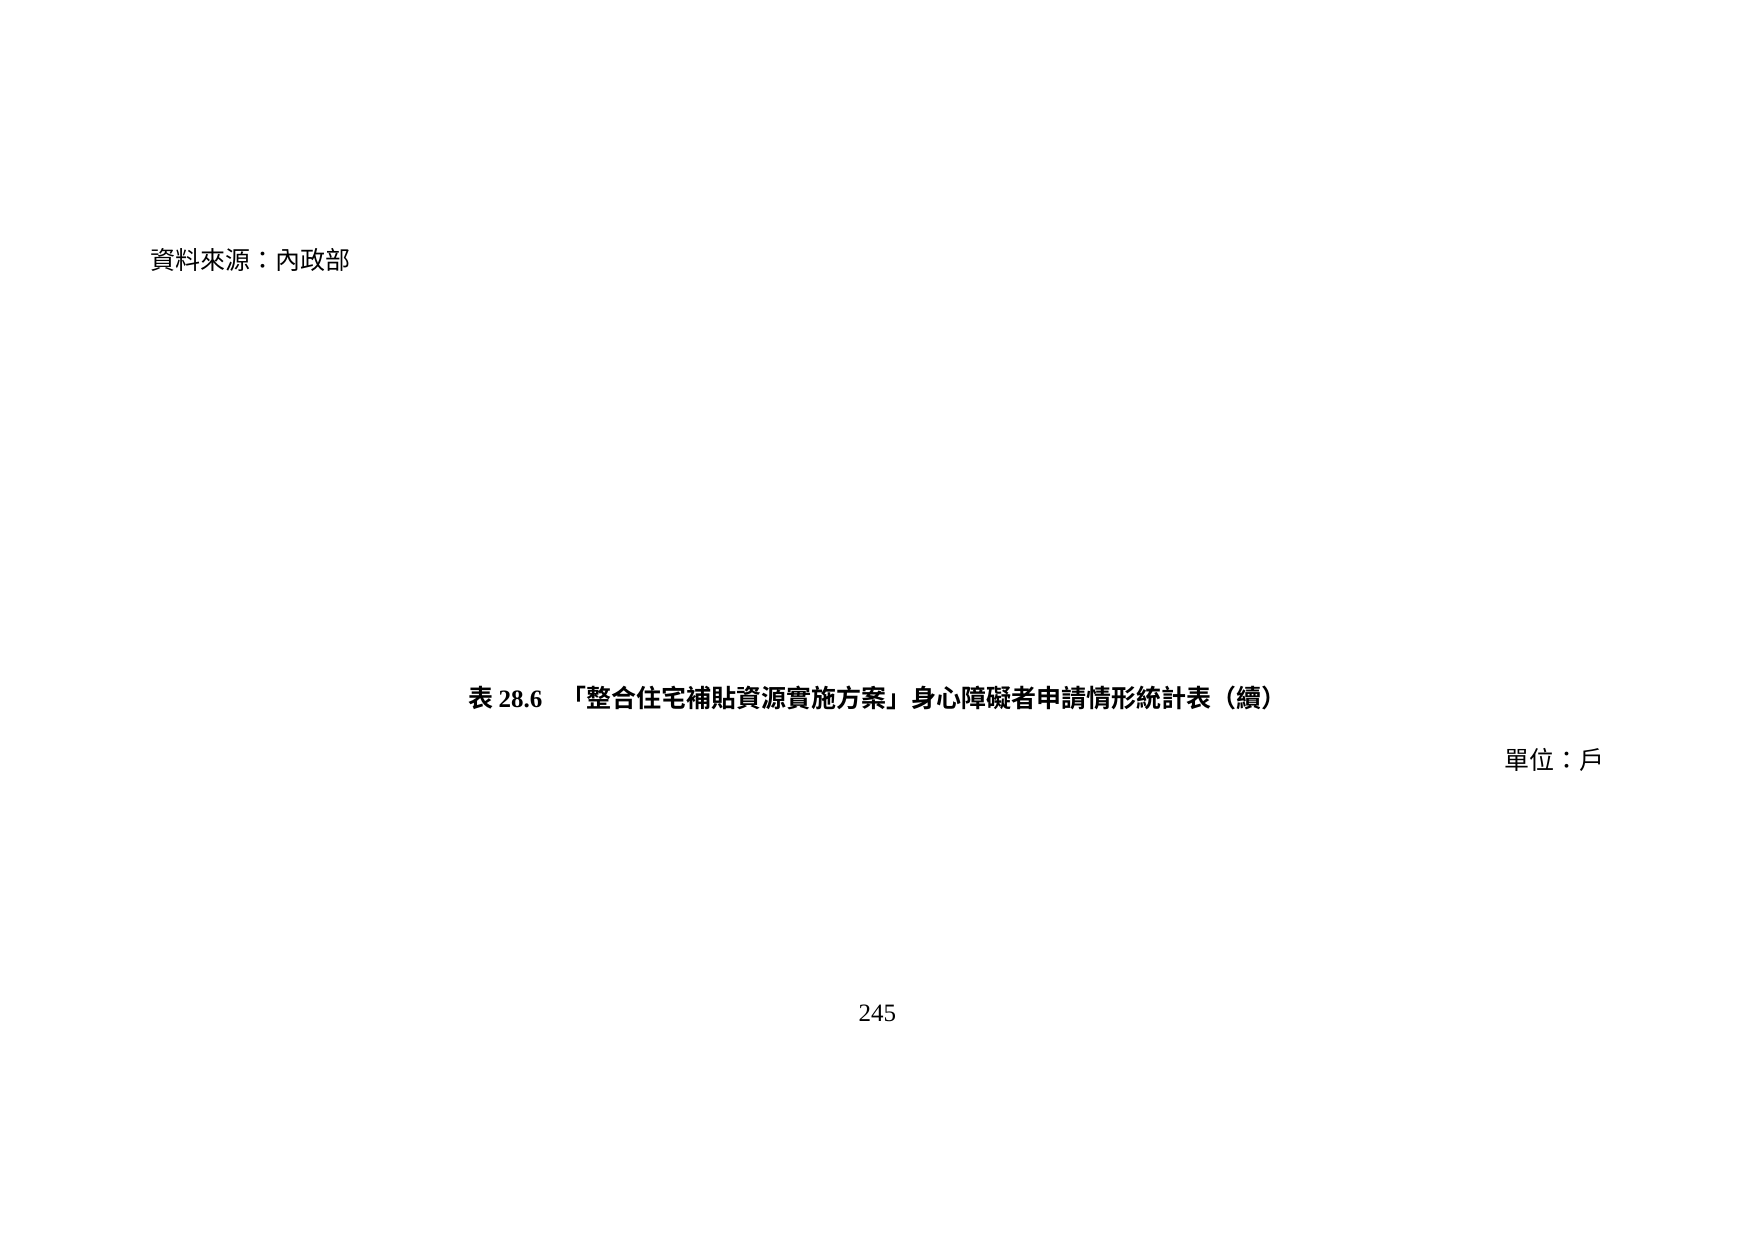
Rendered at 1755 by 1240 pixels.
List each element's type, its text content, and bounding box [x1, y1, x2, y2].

text 資料來源：內政部 [150, 217, 1604, 279]
text 表28.6 「整合住宅補貼資源實施方案」身心障礙者申請情形統計表（續） [150, 654, 1604, 717]
text 單位：戶 [150, 717, 1604, 779]
